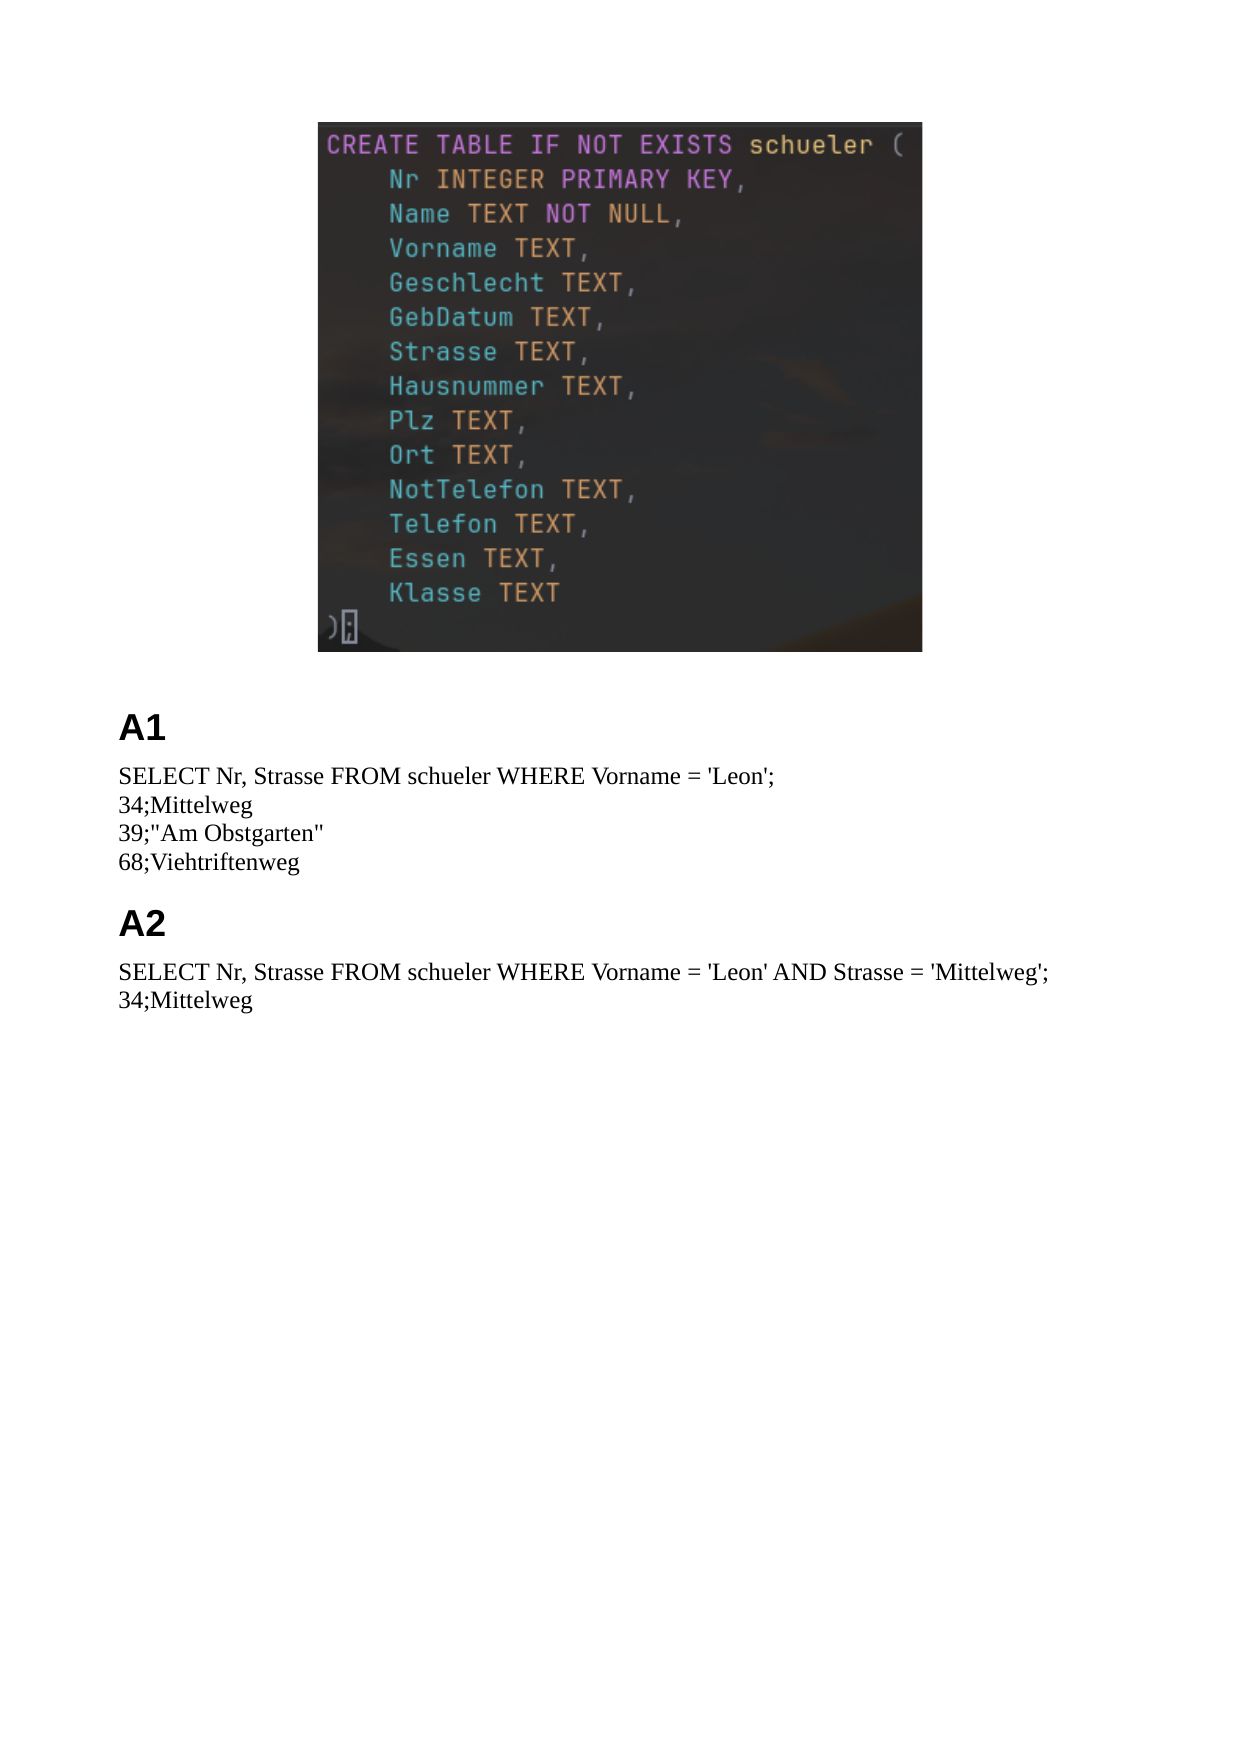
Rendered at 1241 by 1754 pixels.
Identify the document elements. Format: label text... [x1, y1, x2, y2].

text 34;Mittelweg [118, 790, 1122, 818]
text SELECT Nr, Strasse FROM schueler WHERE Vorname = 'Leon' AND Strasse = 'Mittelweg'; [118, 957, 1122, 985]
text 34;Mittelweg [118, 985, 1122, 1014]
subtitle A2 [118, 901, 1122, 944]
text 68;Viehtriftenweg [118, 847, 1122, 876]
text 39;"Am Obstgarten" [118, 818, 1122, 847]
picture [317, 122, 923, 652]
subtitle A1 [118, 705, 1122, 748]
text SELECT Nr, Strasse FROM schueler WHERE Vorname = 'Leon'; [118, 761, 1122, 790]
